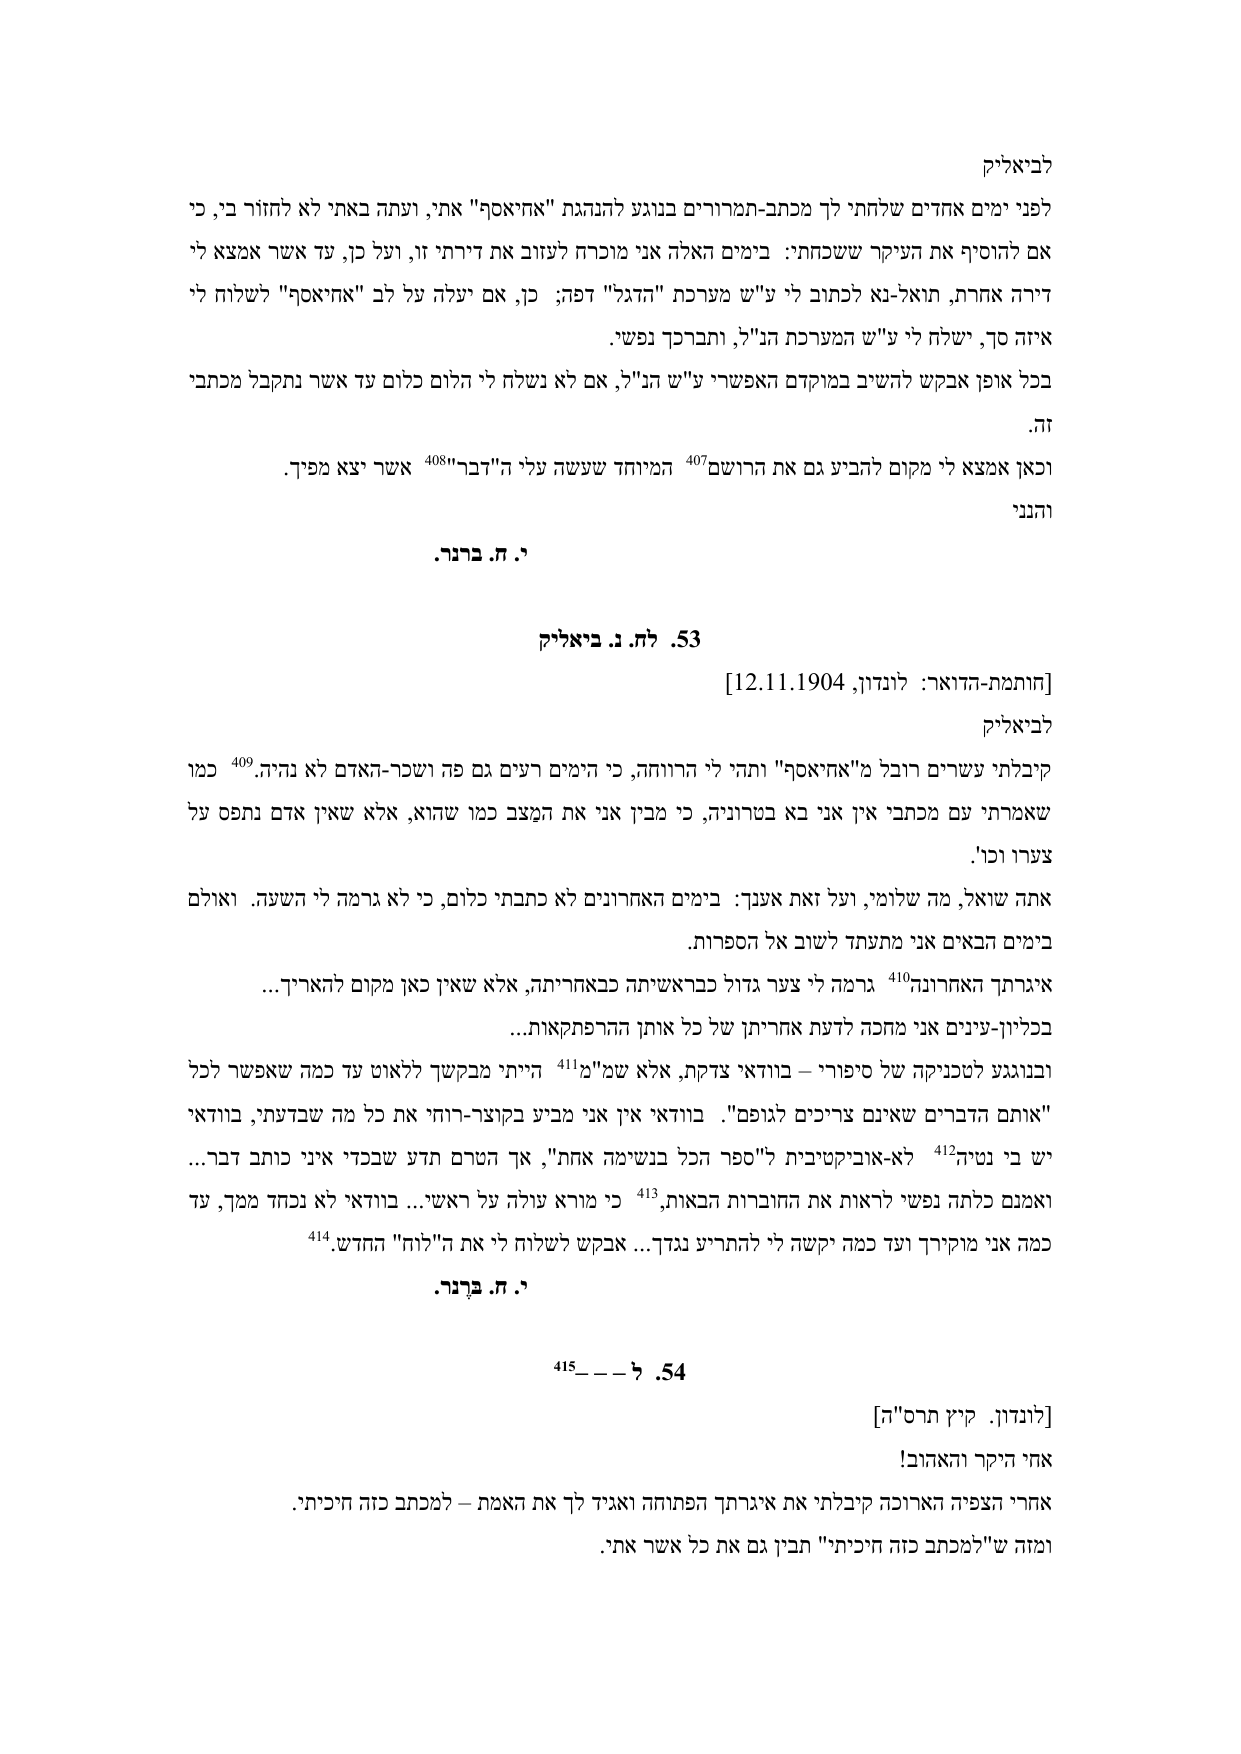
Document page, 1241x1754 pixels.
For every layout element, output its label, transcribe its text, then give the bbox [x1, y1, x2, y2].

text קיבלתי עשרים רובל מ"אחיאסף" ותהי לי הרווחה, כי הימים רעים גם פה ושכר-האדם לא נהיה. כמו שאמרתי עם מכתבי אין אני בא בטרוניה, כי מבין אני את המַצב כמו שהוא, אלא שאין אדם נתפס על צערו וכו'. [187, 754, 1053, 869]
text וכאן אמצא לי מקום להביע גם את הרושם המיוחד שעשה עלי ה"דבר" אשר יצא מפיך. [187, 452, 1053, 481]
text לביאליק [187, 711, 1053, 739]
text לפני ימים אחדים שלחתי לך מכתב-תמרורים בנוגע להנהגת "אחיאסף" אתי, ועתה באתי לא לחזוֹר בי, כי אם להוסיף את העיקר ששכחתי: בימים האלה אני מוכרח לעזוב את דירתי זו, ועל כן, עד אשר אמצא לי דירה אחרת, תואל-נא לכתוב לי ע"ש מערכת "הדגל" דפה; כן, אם יעלה על לב "אחיאסף" לשלוח לי איזה סך, ישלח לי ע"ש המערכת הנ"ל, ותברכך נפשי. [187, 193, 1053, 351]
text אתה שואל, מה שלומי, ועל זאת אענך: בימים האחרונים לא כתבתי כלום, כי לא גרמה לי השעה. ואולם בימים הבאים אני מתעתד לשוב אל הספרות. [187, 883, 1053, 955]
text ומזה ש"למכתב כזה חיכיתי" תבין גם את כל אשר אתי. [187, 1530, 1053, 1559]
text 54. ל – – – [187, 1357, 1053, 1386]
text אחי היקר והאהוב! [187, 1444, 1053, 1472]
text איגרתך האחרונה גרמה לי צער גדול כבראשיתה כבאחריתה, אלא שאין כאן מקום להאריך... [187, 969, 1053, 998]
text בכליון-עינים אני מחכה לדעת אחריתן של כל אותן ההרפתקאות... [187, 1012, 1053, 1041]
text בכל אופן אבקש להשיב במוקדם האפשרי ע"ש הנ"ל, אם לא נשלח לי הלום כלום עד אשר נתקבל מכתבי זה. [187, 366, 1053, 437]
text לביאליק [187, 150, 1053, 179]
text אחרי הצפיה הארוכה קיבלתי את איגרתך הפתוחה ואגיד לך את האמת – למכתב כזה חיכיתי. [187, 1487, 1053, 1516]
text 53. לח. נ. ביאליק [187, 624, 1053, 653]
text ובנוגגע לטכניקה של סיפורי – בוודאי צדקת, אלא שמ"מ הייתי מבקשך ללאוט עד כמה שאפשר לכל "אותם הדברים שאינם צריכים לגופם". בוודאי אין אני מביע בקוצר-רוחי את כל מה שבדעתי, בוודאי יש בי נטיה לא-אוביקטיבית ל"ספר הכל בנשימה אחת", אך הטרם תדע שבכדי איני כותב דבר... ואמנם כלתה נפשי לראות את החוברות הבאות, כי מורא עולה על ראשי... בוודאי לא נכחד ממך, עד כמה אני מוקירך ועד כמה יקשה לי להתריע נגדך... אבקש לשלוח לי את ה"לוח" החדש. [187, 1056, 1053, 1257]
text [חותמת-הדואר: לונדון, 12.11.1904] [187, 667, 1053, 696]
text והנני [187, 495, 1053, 524]
text י. ח. בּרֶנר. [187, 1271, 528, 1300]
text י. ח. ברנר. [187, 538, 528, 567]
text [לונדון. קיץ תרס"ה] [187, 1401, 1053, 1429]
